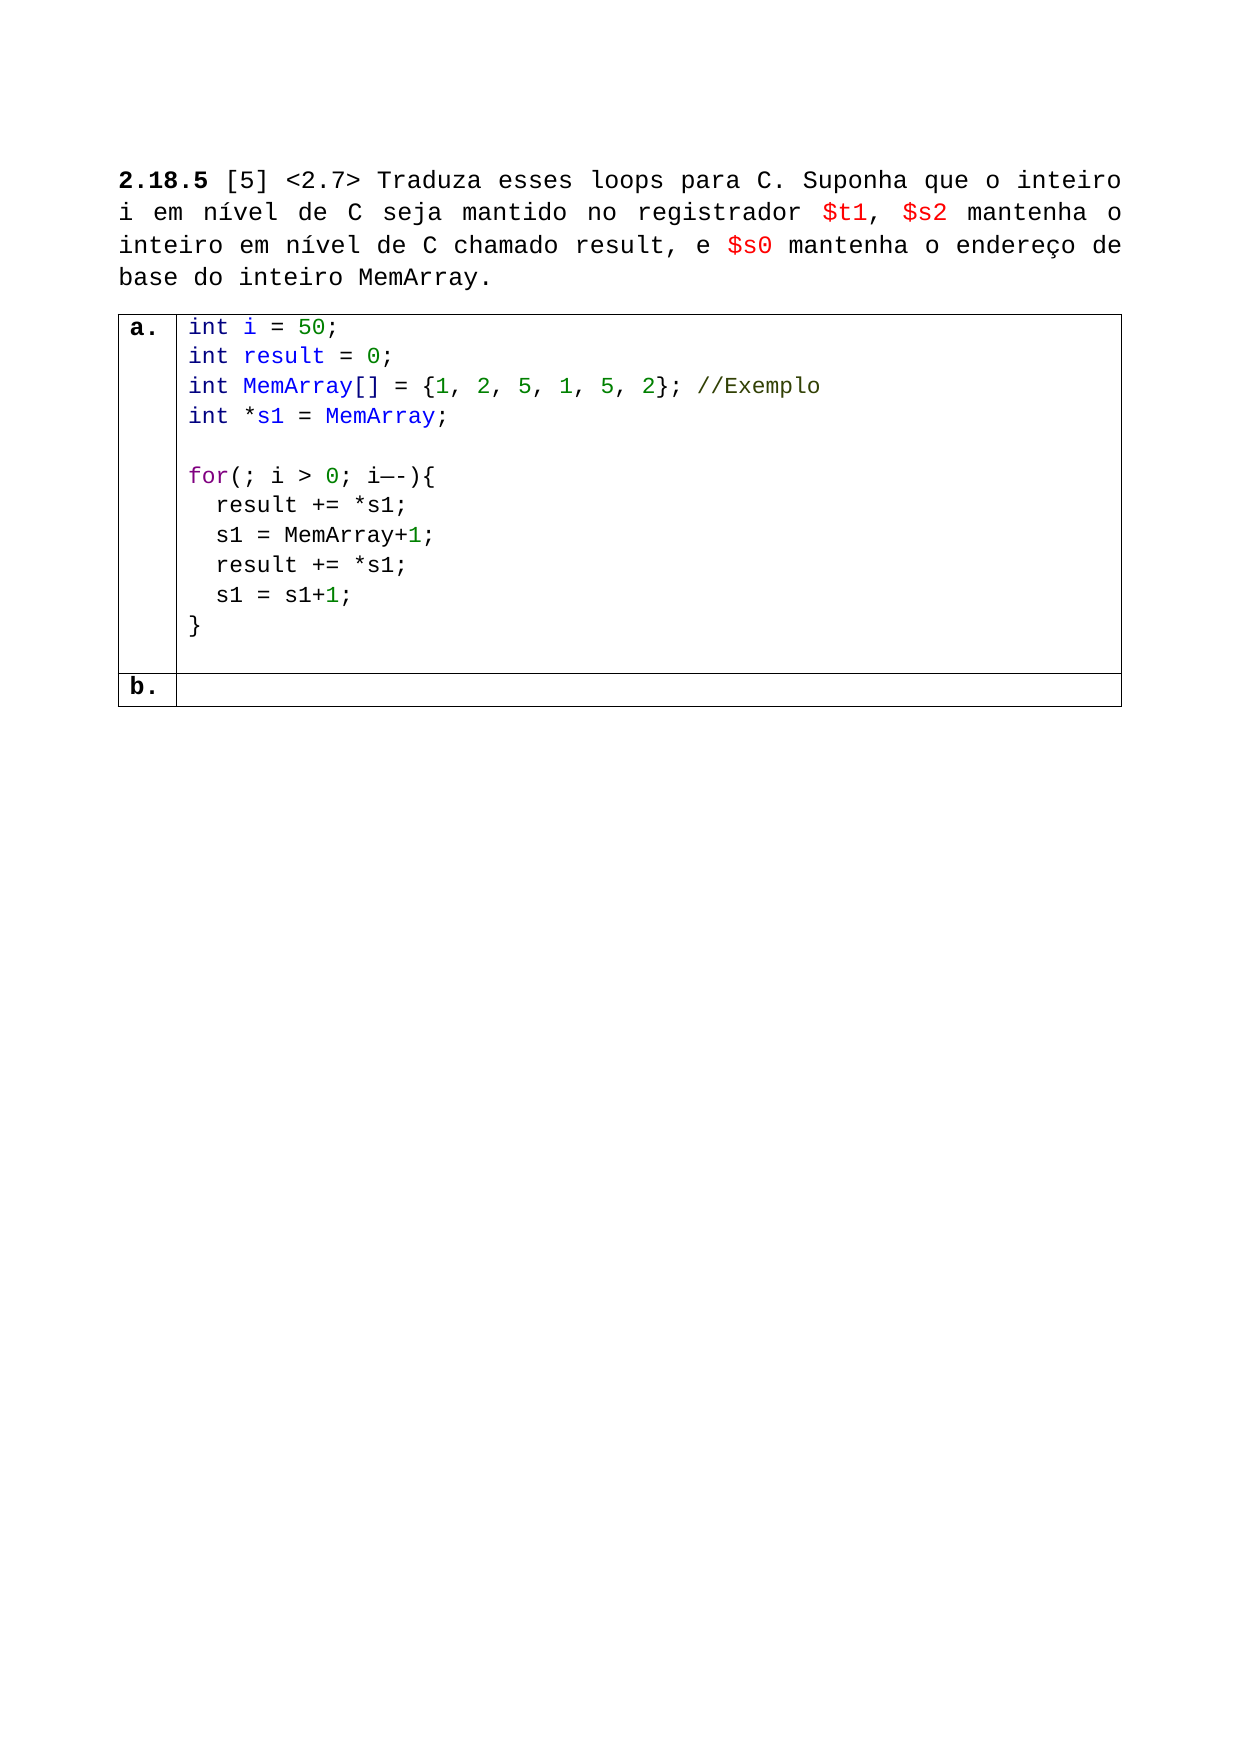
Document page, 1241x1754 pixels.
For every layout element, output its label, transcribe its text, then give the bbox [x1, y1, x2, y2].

table_header a. [119, 315, 176, 672]
table_cell [177, 674, 1121, 706]
text 2.18.5 [5] <2.7> Traduza esses loops para C. Suponha que o inteiro i em nível de C seja mantido no registrador $t1, $s2 mantenha o inteiro em nível de C chamado result, e $s0 mantenha o endereço de base do inteiro MemArray. [118, 167, 1122, 293]
table_cell b. [119, 674, 176, 706]
table_header int i = 50; int result = 0; int MemArray[] = {1, 2, 5, 1, 5, 2}; //Exemplo int *s1 = MemArray; for(; i > 0; i—-){ result += *s1; s1 = MemArray+1; result += *s1; s1 = s1+1; } [177, 315, 1121, 672]
